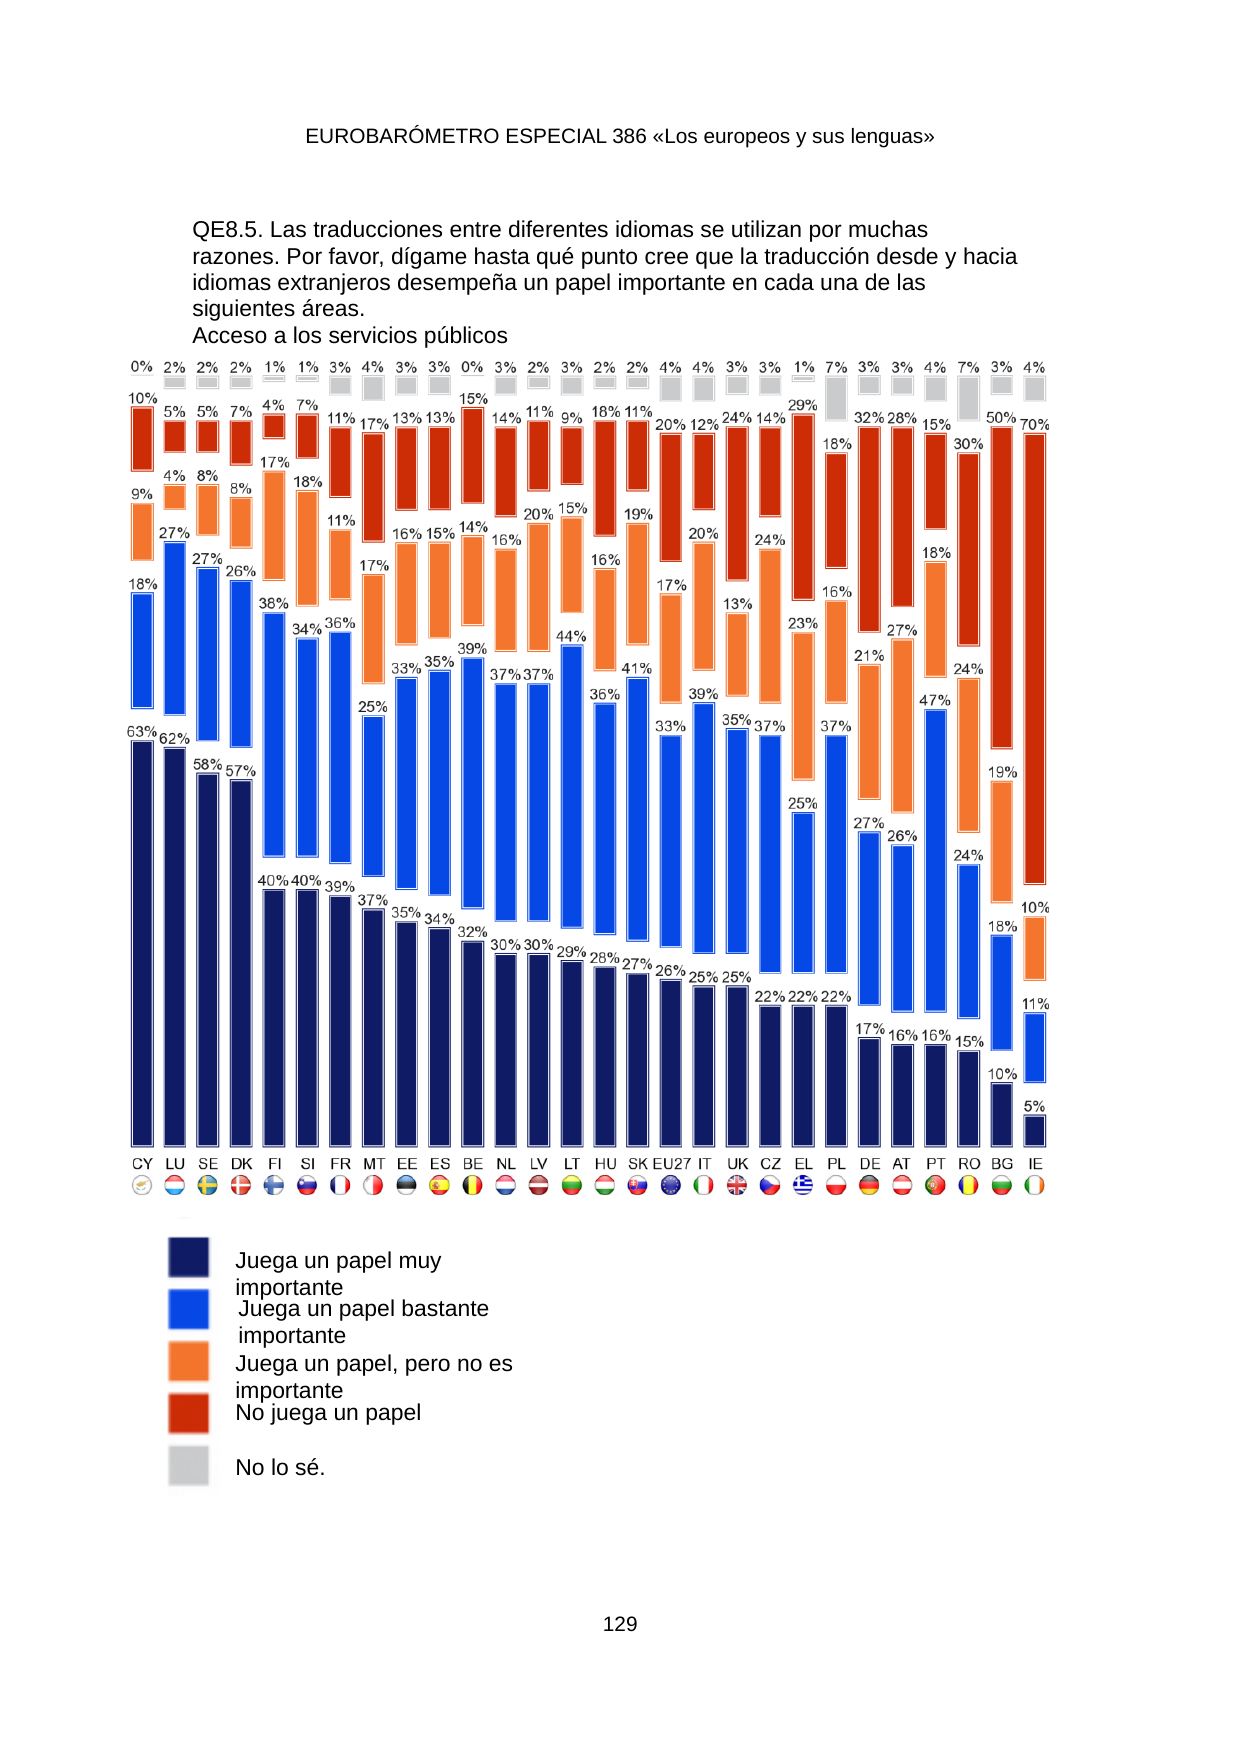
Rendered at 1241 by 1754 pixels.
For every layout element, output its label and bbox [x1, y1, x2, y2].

picture [118, 349, 1049, 1200]
picture [131, 1217, 221, 1501]
